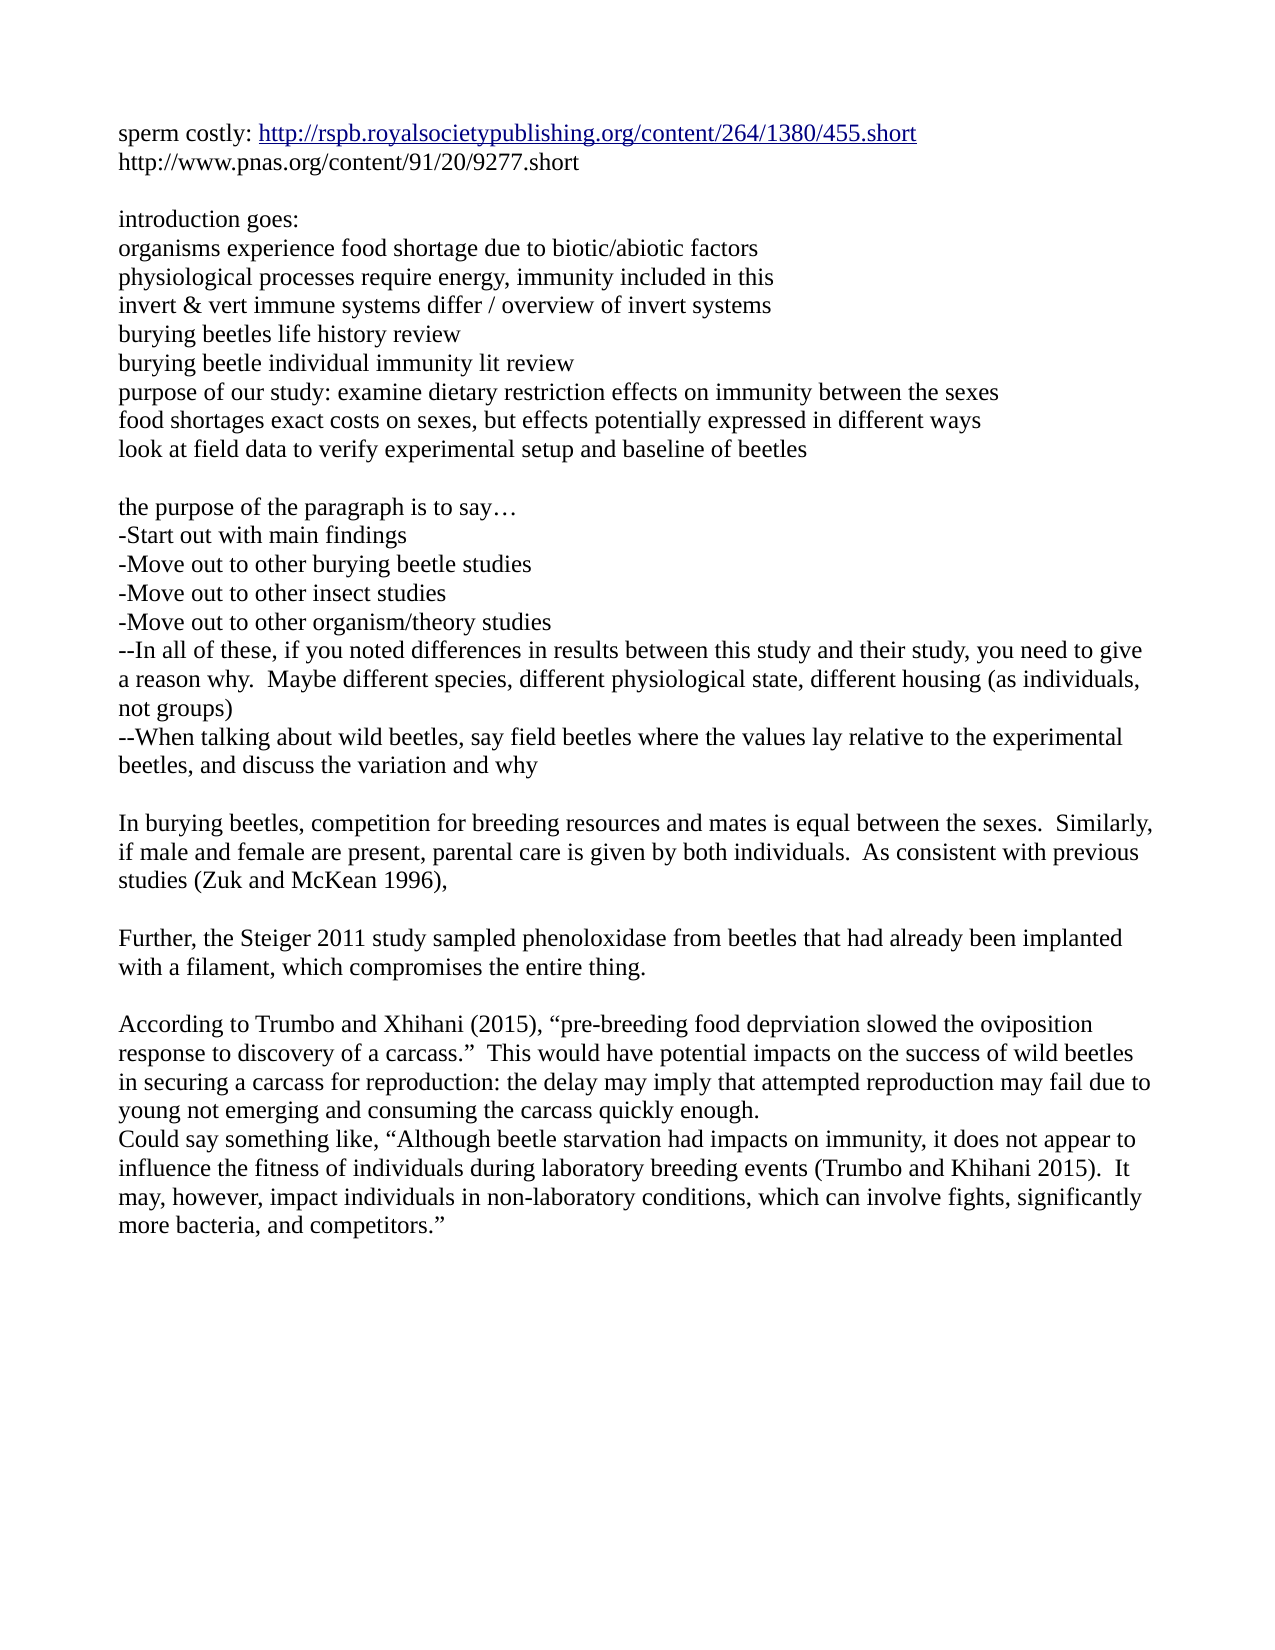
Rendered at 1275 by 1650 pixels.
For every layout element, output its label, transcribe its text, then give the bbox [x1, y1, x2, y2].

text Could say something like, “Although beetle starvation had impacts on immunity, it does not appear to influence the fitness of individuals during laboratory breeding events (Trumbo and Khihani 2015). It may, however, impact individuals in non-laboratory conditions, which can involve fights, significantly more bacteria, and competitors.” [118, 1124, 1157, 1239]
text burying beetles life history review [118, 319, 1157, 348]
text --In all of these, if you noted differences in results between this study and their study, you need to give a reason why. Maybe different species, different physiological state, different housing (as individuals, not groups) [118, 636, 1157, 722]
text physiological processes require energy, immunity included in this [118, 262, 1157, 291]
text purpose of our study: examine dietary restriction effects on immunity between the sexes [118, 377, 1157, 406]
text look at field data to verify experimental setup and baseline of beetles [118, 434, 1157, 463]
text sperm costly: http://rspb.royalsocietypublishing.org/content/264/1380/455.short [118, 118, 1157, 147]
text -Move out to other organism/theory studies [118, 607, 1157, 636]
text organisms experience food shortage due to biotic/abiotic factors [118, 233, 1157, 262]
text -Move out to other insect studies [118, 578, 1157, 607]
text burying beetle individual immunity lit review [118, 348, 1157, 377]
text the purpose of the paragraph is to say… [118, 492, 1157, 521]
text invert & vert immune systems differ / overview of invert systems [118, 291, 1157, 319]
text Further, the Steiger 2011 study sampled phenoloxidase from beetles that had already been implanted with a filament, which compromises the entire thing. [118, 923, 1157, 981]
text http://www.pnas.org/content/91/20/9277.short [118, 147, 1157, 176]
text --When talking about wild beetles, say field beetles where the values lay relative to the experimental beetles, and discuss the variation and why [118, 722, 1157, 779]
text -Move out to other burying beetle studies [118, 549, 1157, 578]
text food shortages exact costs on sexes, but effects potentially expressed in different ways [118, 406, 1157, 434]
text In burying beetles, competition for breeding resources and mates is equal between the sexes. Similarly, if male and female are present, parental care is given by both individuals. As consistent with previous studies (Zuk and McKean 1996), [118, 808, 1157, 894]
text introduction goes: [118, 204, 1157, 233]
text -Start out with main findings [118, 521, 1157, 549]
text According to Trumbo and Xhihani (2015), “pre-breeding food deprviation slowed the oviposition response to discovery of a carcass.” This would have potential impacts on the success of wild beetles in securing a carcass for reproduction: the delay may imply that attempted reproduction may fail due to young not emerging and consuming the carcass quickly enough. [118, 1009, 1157, 1124]
